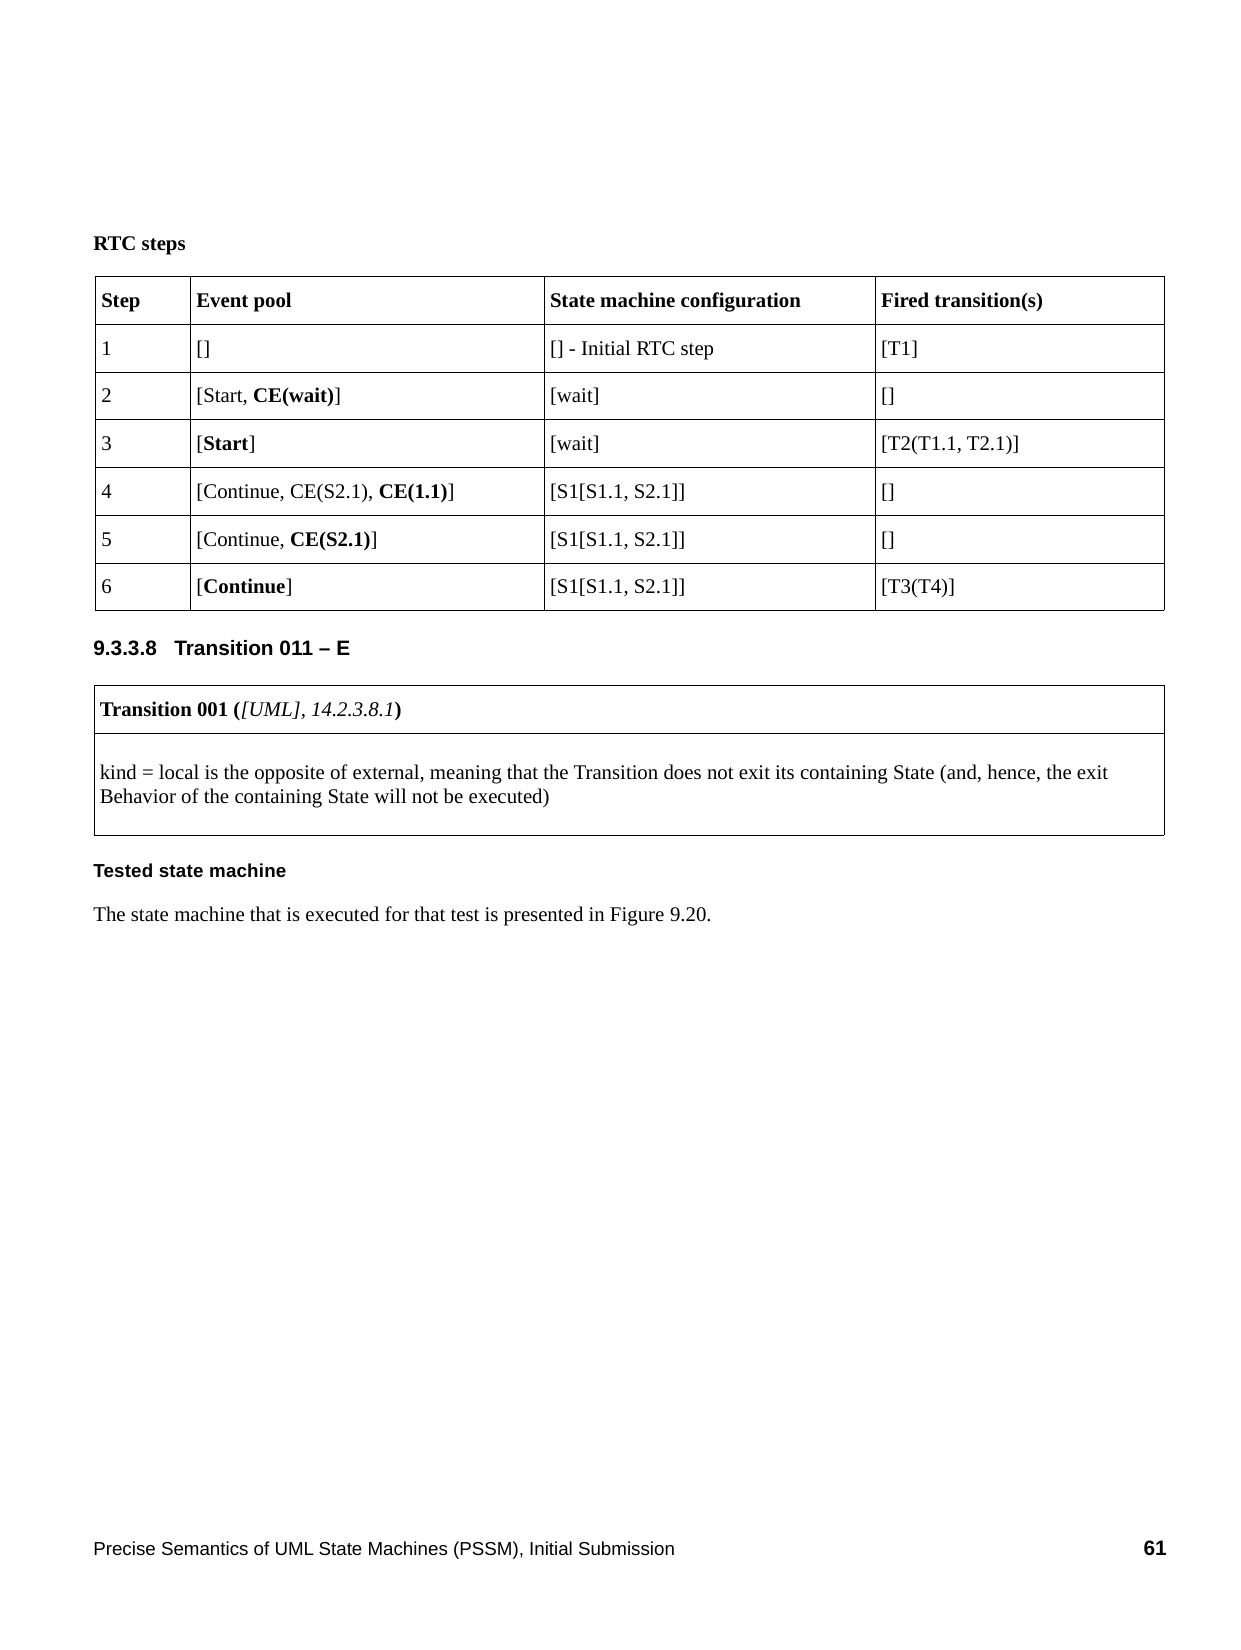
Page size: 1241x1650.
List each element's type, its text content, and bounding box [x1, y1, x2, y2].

table_cell [] [876, 516, 1164, 562]
table_cell 3 [96, 420, 190, 467]
table_header State machine configuration [545, 277, 875, 324]
table_cell 4 [96, 468, 190, 515]
table_cell [Start] [191, 420, 544, 467]
table_cell [wait] [545, 420, 875, 467]
table_cell 2 [96, 373, 190, 419]
table_cell [Continue] [191, 564, 544, 610]
table_cell [] - Initial RTC step [545, 325, 875, 372]
table_header Event pool [191, 277, 544, 324]
table_cell [Start, CE(wait)] [191, 373, 544, 419]
table_cell [S1[S1.1, S2.1]] [545, 564, 875, 610]
table_cell [T1] [876, 325, 1164, 372]
table_cell [S1[S1.1, S2.1]] [545, 468, 875, 515]
table_cell [T3(T4)] [876, 564, 1164, 610]
table_cell [] [876, 468, 1164, 515]
table_cell [T2(T1.1, T2.1)] [876, 420, 1164, 467]
table_cell [Continue, CE(S2.1), CE(1.1)] [191, 468, 544, 515]
table_header Step [96, 277, 190, 324]
table_cell kind = local is the opposite of external, meaning that the Transition does not exit its containing State (and, hence, the exit Behavior of the containing State will not be executed) [95, 734, 1164, 835]
table_cell [Continue, CE(S2.1)] [191, 516, 544, 562]
text The state machine that is executed for that test is presented in Figure 9.20. [93, 902, 1164, 926]
table_cell 6 [96, 564, 190, 610]
table_cell 1 [96, 325, 190, 372]
table_cell [] [876, 373, 1164, 419]
text RTC steps [93, 231, 1164, 255]
table_cell [] [191, 325, 544, 372]
subtitle Transition 011 – E [93, 635, 1164, 660]
table_header Fired transition(s) [876, 277, 1164, 324]
table_cell [S1[S1.1, S2.1]] [545, 516, 875, 562]
table_header Transition 001 ([UML], 14.2.3.8.1) [95, 686, 1164, 733]
table_cell [wait] [545, 373, 875, 419]
table_cell 5 [96, 516, 190, 562]
subtitle Tested state machine [93, 860, 1164, 881]
